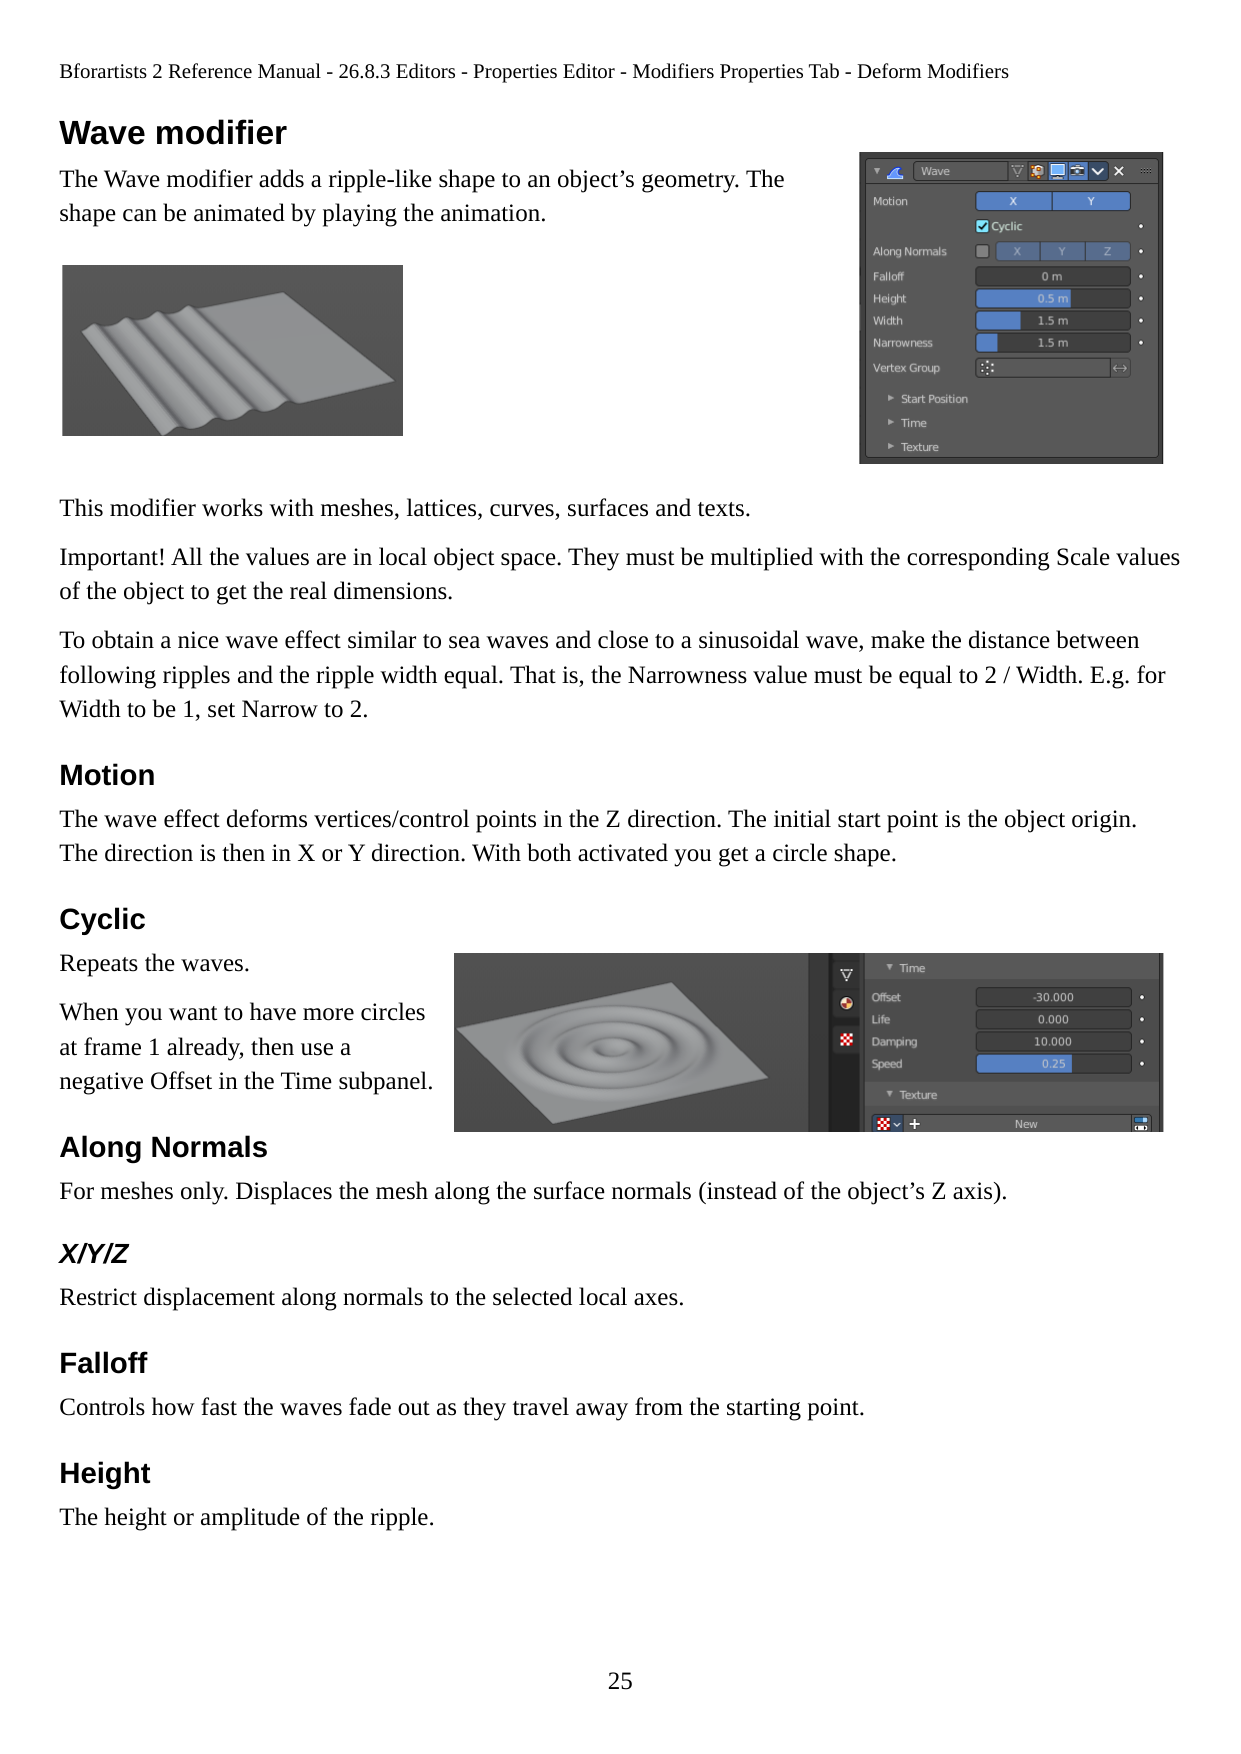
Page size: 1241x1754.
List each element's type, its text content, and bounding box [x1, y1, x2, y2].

subtitle Cyclic [59, 902, 1181, 936]
text When you want to have more circles at frame 1 already, then use a negative Offset in the Time subpanel. [59, 997, 454, 1095]
subtitle Motion [59, 758, 1181, 792]
text For meshes only. Displaces the mesh along the surface normals (instead of the object’s Z axis). [59, 1176, 1181, 1205]
text Repeats the waves. [59, 948, 1181, 977]
text To obtain a nice wave effect similar to sea waves and close to a sinusoidal wave, make the distance between following ripples and the ripple width equal. That is, the Narrowness value must be equal to 2 / Width. E.g. for Width to be 1, set Narrow to 2. [59, 625, 1181, 723]
subtitle X/Y/Z [59, 1238, 1181, 1270]
subtitle Wave modifier [59, 113, 1181, 151]
text The wave effect deforms vertices/control points in the Z direction. The initial start point is the object origin. The direction is then in X or Y direction. With both activated you get a circle shape. [59, 804, 1181, 867]
text The Wave modifier adds a ripple-like shape to an object’s geometry. The shape can be animated by playing the animation. [59, 164, 859, 227]
text This modifier works with meshes, lattices, curves, surfaces and texts. [59, 493, 1181, 521]
subtitle Height [59, 1456, 1181, 1489]
subtitle Falloff [59, 1346, 1181, 1380]
text Restrict displacement along normals to the selected local axes. [59, 1282, 1181, 1311]
subtitle Along Normals [59, 1130, 1181, 1164]
picture [62, 265, 403, 436]
text The height or amplitude of the ripple. [59, 1502, 1181, 1531]
picture [859, 152, 1164, 464]
text Controls how fast the waves fade out as they travel away from the starting point. [59, 1392, 1181, 1421]
text Important! All the values are in local object space. They must be multiplied with the corresponding Scale values of the object to get the real dimensions. [59, 542, 1181, 605]
picture [454, 953, 1164, 1132]
